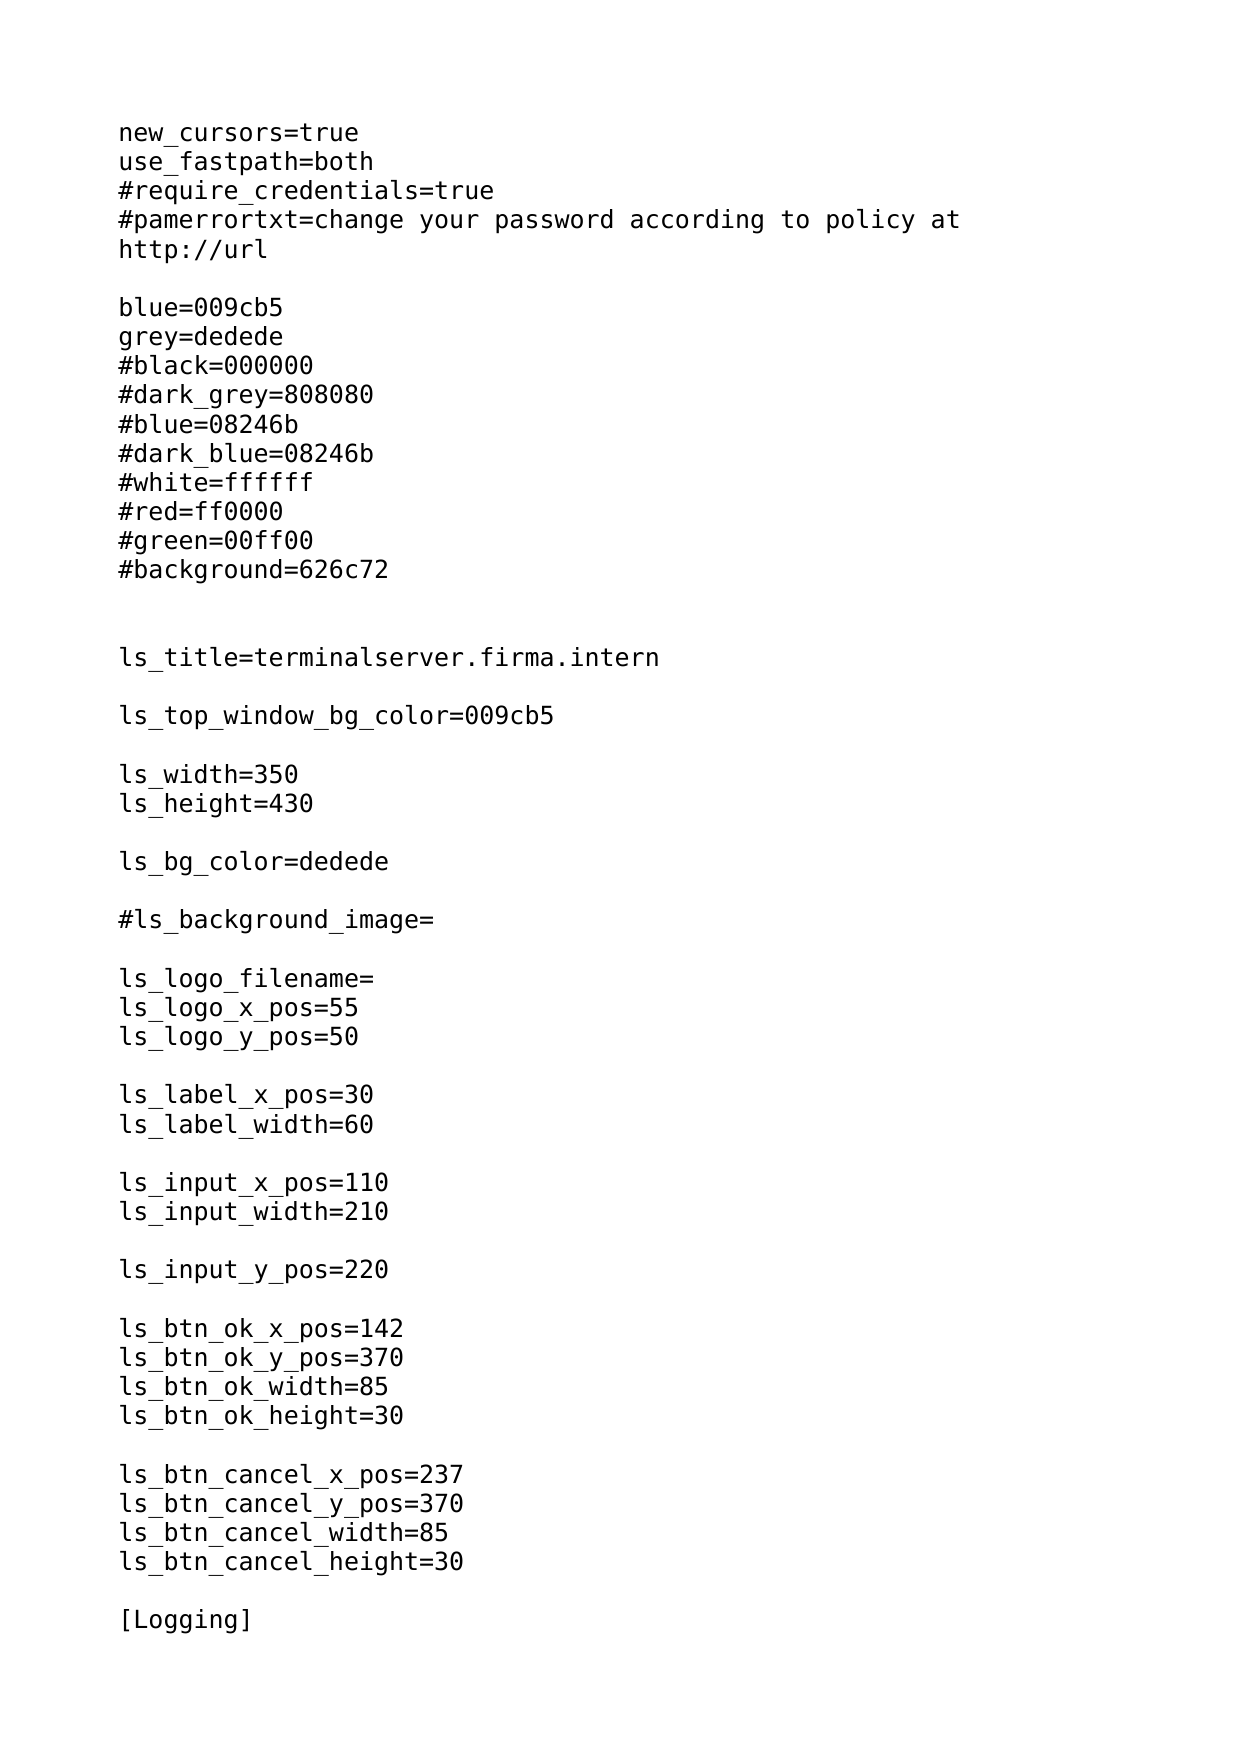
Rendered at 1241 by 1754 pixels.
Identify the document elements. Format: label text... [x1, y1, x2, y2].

text new_cursors=true use_fastpath=both #require_credentials=true #pamerrortxt=change your password according to policy at http://url blue=009cb5 grey=dedede #black=000000 #dark_grey=808080 #blue=08246b #dark_blue=08246b #white=ffffff #red=ff0000 #green=00ff00 #background=626c72 ls_title=terminalserver.firma.intern ls_top_window_bg_color=009cb5 ls_width=350 ls_height=430 ls_bg_color=dedede #ls_background_image= ls_logo_filename= ls_logo_x_pos=55 ls_logo_y_pos=50 ls_label_x_pos=30 ls_label_width=60 ls_input_x_pos=110 ls_input_width=210 ls_input_y_pos=220 ls_btn_ok_x_pos=142 ls_btn_ok_y_pos=370 ls_btn_ok_width=85 ls_btn_ok_height=30 ls_btn_cancel_x_pos=237 ls_btn_cancel_y_pos=370 ls_btn_cancel_width=85 ls_btn_cancel_height=30 [Logging] [118, 118, 1122, 1635]
